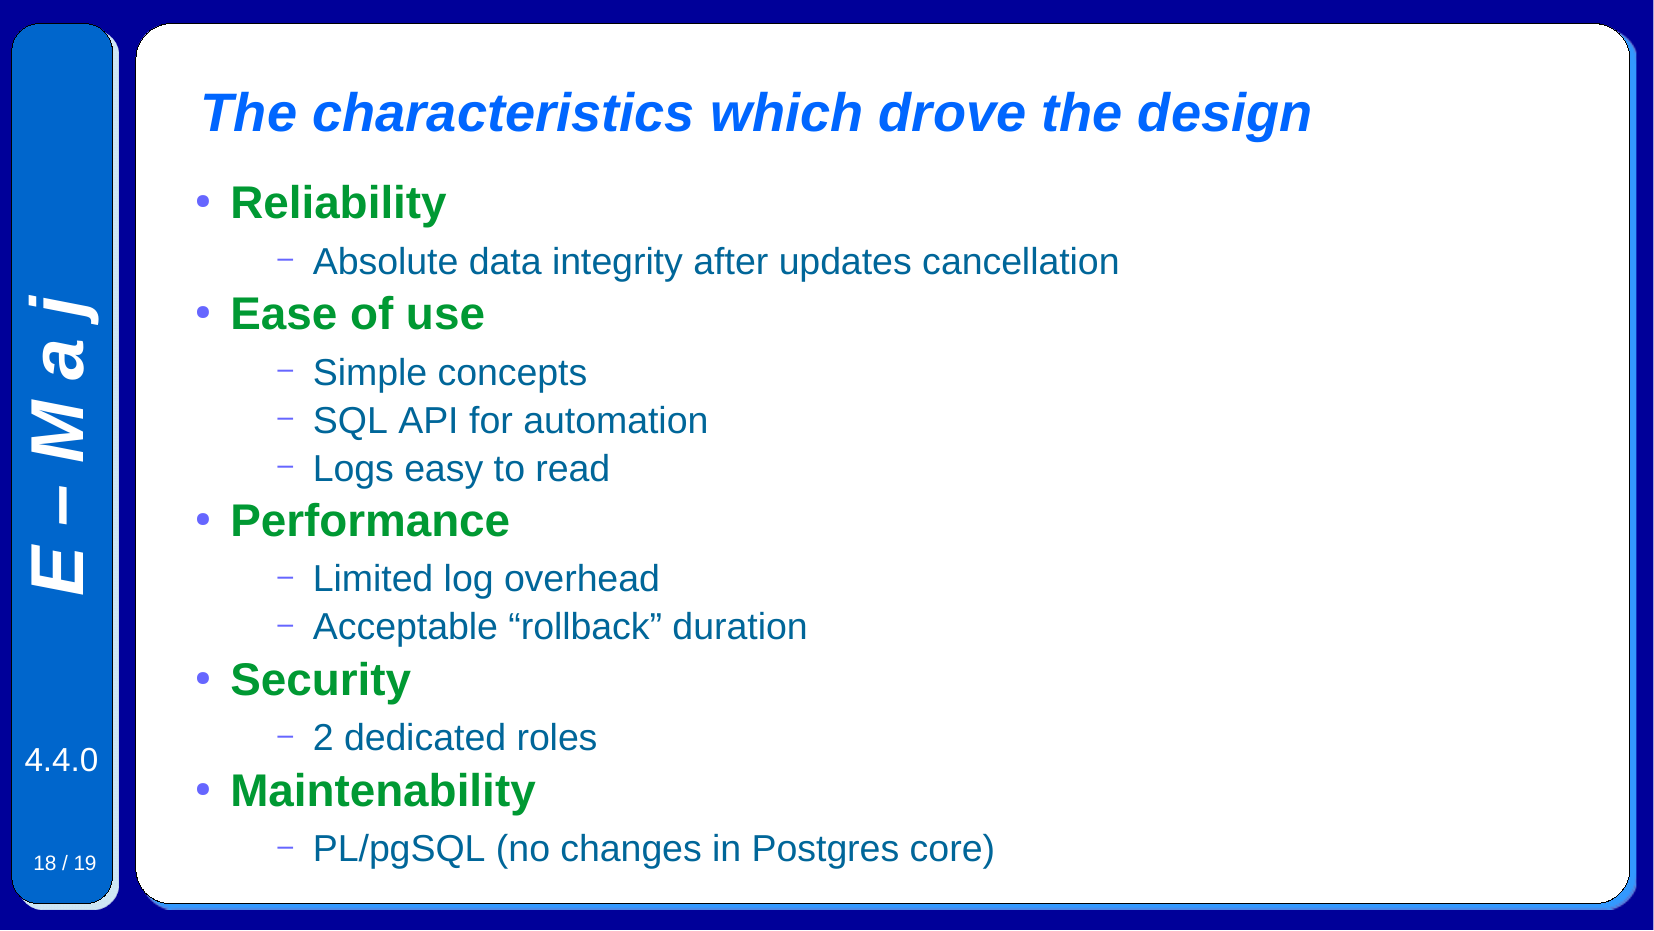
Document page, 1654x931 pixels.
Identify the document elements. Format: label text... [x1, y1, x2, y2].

list Reliability Absolute data integrity after updates cancellation Ease of use Simple concepts SQL API for automation Logs easy to read Performance Limited log overhead Acceptable “rollback” duration Security 2 dedicated roles Maintenability PL/pgSQL (no changes in Postgres core) [177, 177, 1587, 923]
title The characteristics which drove the design [200, 34, 1575, 177]
